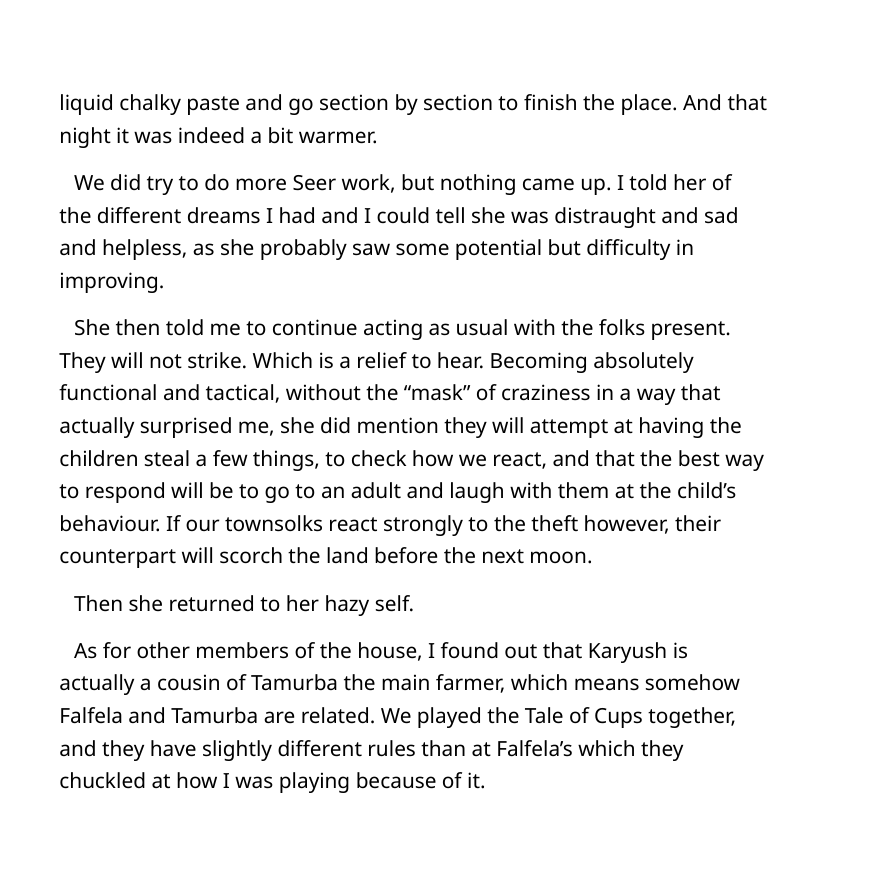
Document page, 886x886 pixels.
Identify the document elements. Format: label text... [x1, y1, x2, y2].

text She then told me to continue acting as usual with the folks present. They will not strike. Which is a relief to hear. Becoming absolutely functional and tactical, without the “mask” of craziness in a way that actually surprised me, she did mention they will attempt at having the children steal a few things, to check how we react, and that the best way to respond will be to go to an adult and laugh with them at the child’s behaviour. If our townsolks react strongly to the theft however, their counterpart will scorch the land before the next moon. [59, 313, 768, 570]
text Then she returned to her hazy self. [59, 589, 768, 617]
text As for other members of the house, I found out that Karyush is actually a cousin of Tamurba the main farmer, which means somehow Falfela and Tamurba are related. We played the Tale of Cups together, and they have slightly different rules than at Falfela’s which they chuckled at how I was playing because of it. [59, 636, 768, 795]
text We did try to do more Seer work, but nothing came up. I told her of the different dreams I had and I could tell she was distraught and sad and helpless, as she probably saw some potential but difficulty in improving. [59, 168, 768, 294]
text liquid chalky paste and go section by section to finish the place. And that night it was indeed a bit warmer. [59, 88, 768, 149]
